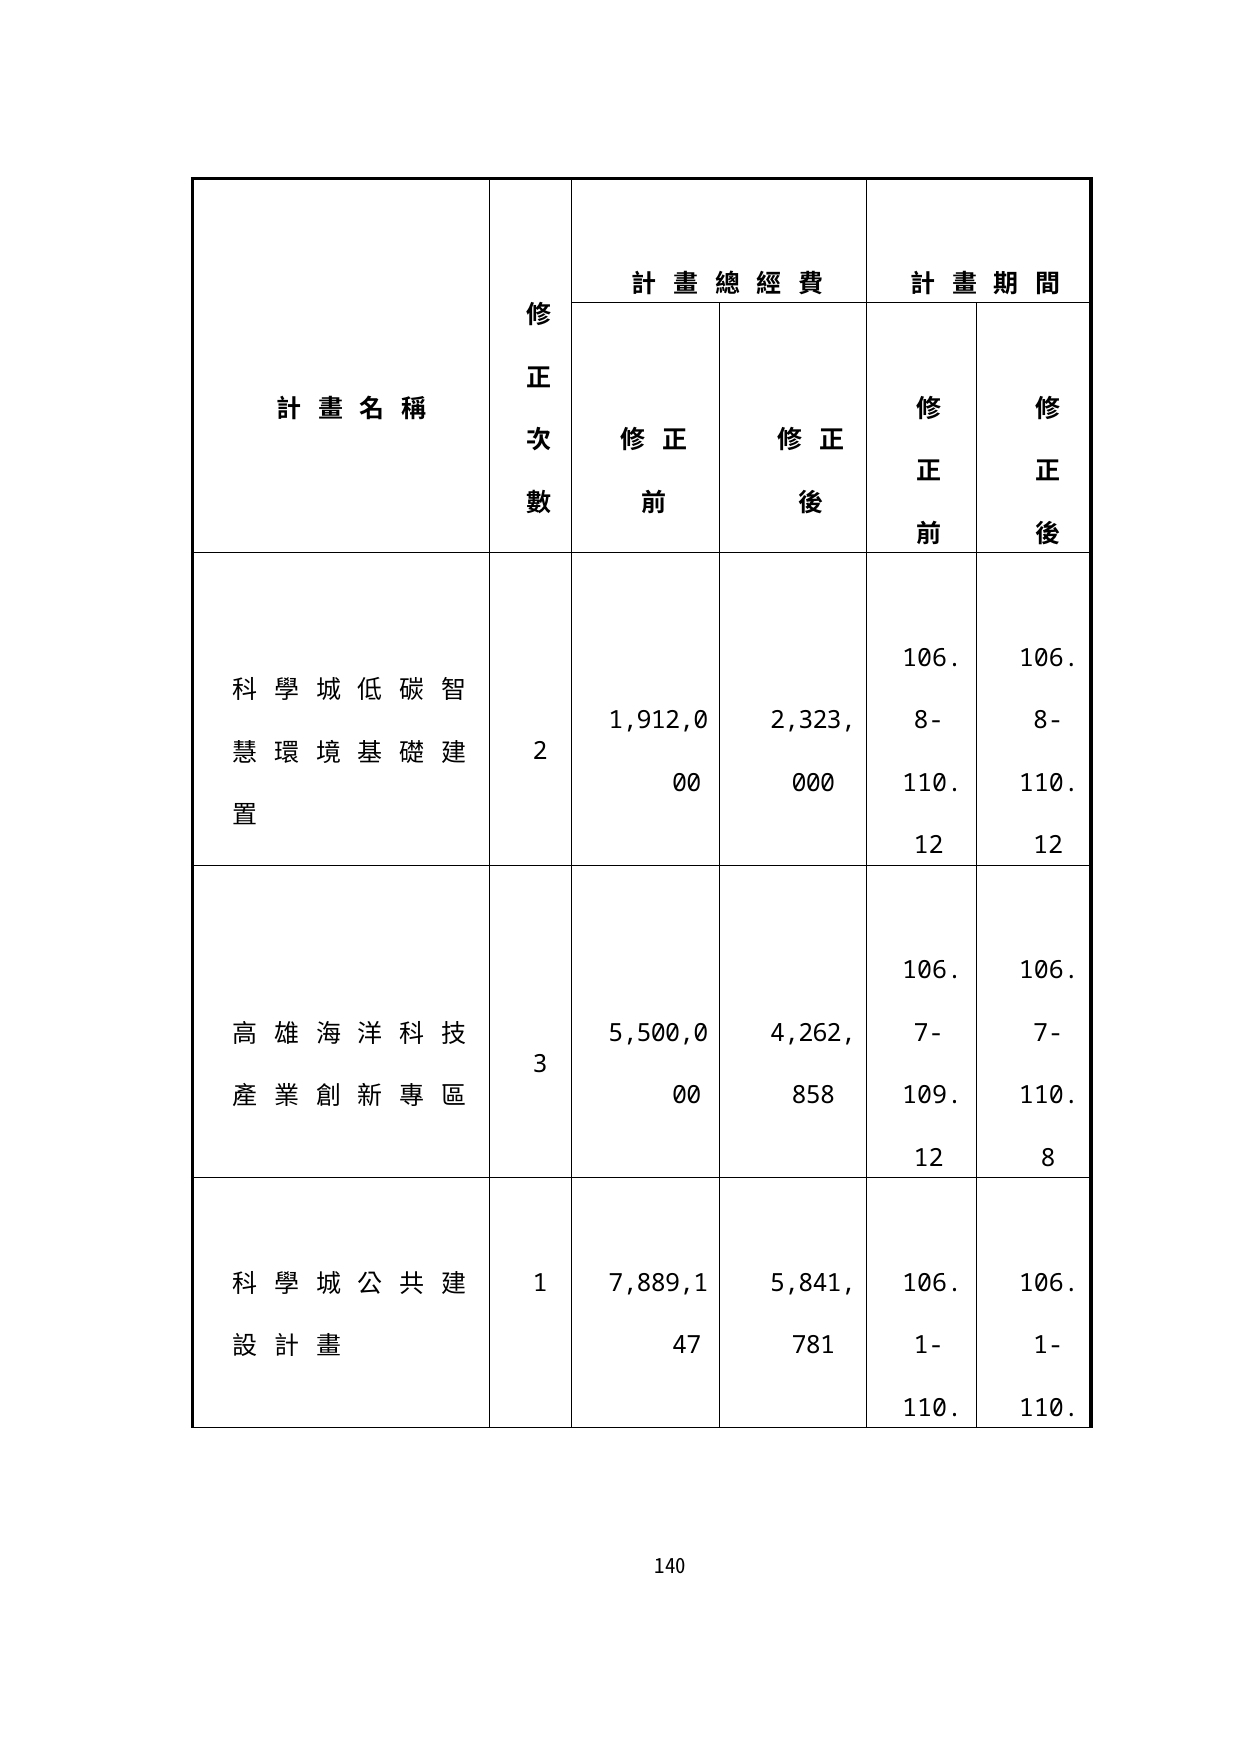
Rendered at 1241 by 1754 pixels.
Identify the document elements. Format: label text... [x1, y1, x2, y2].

table_header 修正次數 [490, 180, 571, 552]
table_cell 修正前 [867, 303, 976, 552]
table_cell 5,841,781 [720, 1178, 866, 1427]
table_cell 2,323,000 [720, 553, 866, 865]
table_cell 106.1- 110. [867, 1178, 976, 1427]
table_cell 106.7- 109.12 [867, 866, 976, 1177]
table_cell 1,912,000 [572, 553, 719, 865]
table_cell 5,500,000 [572, 866, 719, 1177]
table_cell 修正前 [572, 303, 719, 552]
table_header 計畫期間 [867, 180, 1089, 302]
table_cell 106.1- 110. [977, 1178, 1089, 1427]
table_header 計畫名稱 [194, 180, 489, 552]
table_cell 7,889,147 [572, 1178, 719, 1427]
table_cell 3 [490, 866, 571, 1177]
table_header 計畫總經費 [572, 180, 866, 302]
table_cell 106.7- 110.8 [977, 866, 1089, 1177]
table_cell 修正後 [977, 303, 1089, 552]
table_cell 1 [490, 1178, 571, 1427]
table_cell 科學城公共建設計畫 [194, 1178, 489, 1427]
table_cell 科學城低碳智慧環境基礎建置 [194, 553, 489, 865]
table_cell 高雄海洋科技產業創新專區 [194, 866, 489, 1177]
table_cell 修正後 [720, 303, 866, 552]
table_cell 2 [490, 553, 571, 865]
table_cell 106.8- 110.12 [977, 553, 1089, 865]
table_cell 4,262,858 [720, 866, 866, 1177]
table_cell 106.8- 110.12 [867, 553, 976, 865]
